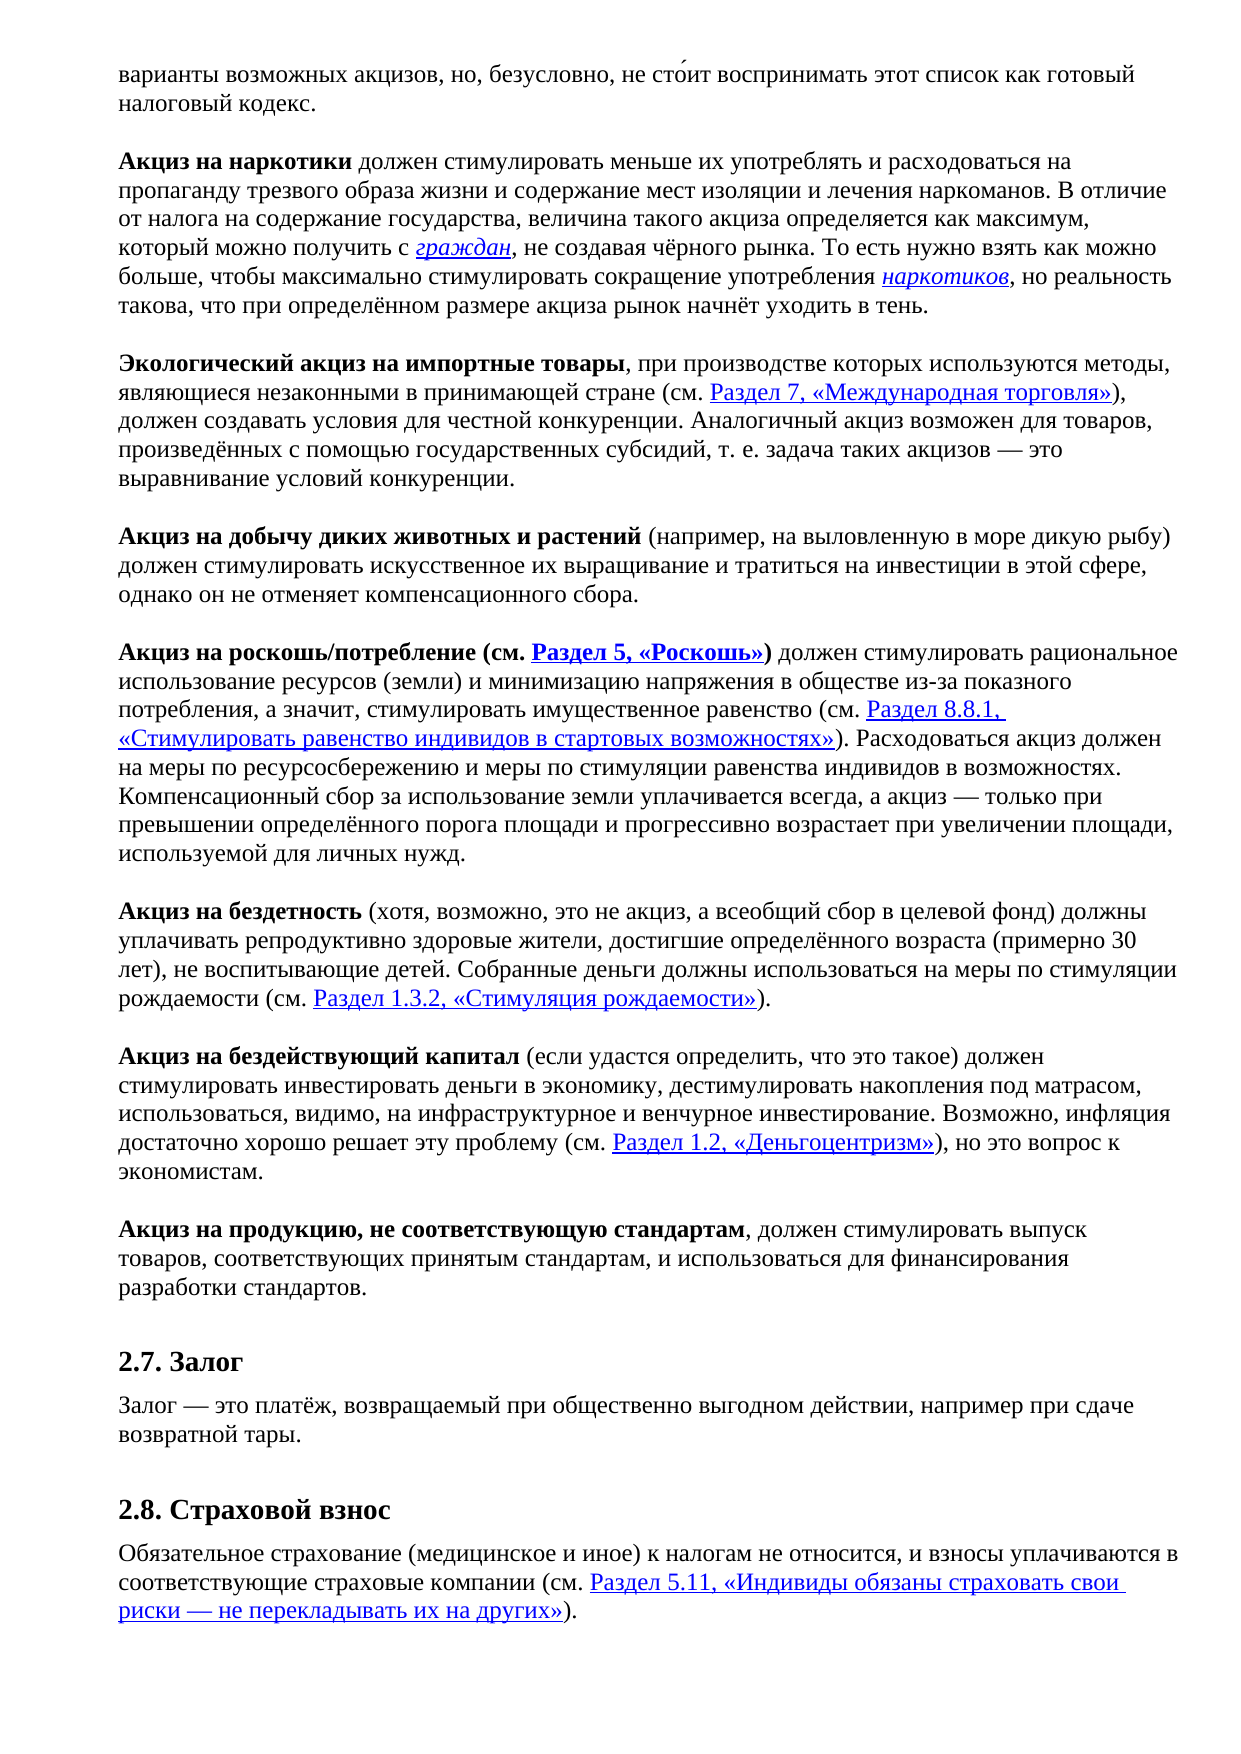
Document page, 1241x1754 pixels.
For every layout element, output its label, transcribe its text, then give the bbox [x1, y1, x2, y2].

text Акциз на добычу диких животных и растений (например, на выловленную в море дикую рыбу) должен стимулировать искусственное их выращивание и тратиться на инвестиции в этой сфере, однако он не отменяет компенсационного сбора. [118, 521, 1181, 607]
text Экологический акциз на импортные товары, при производстве которых используются методы, являющиеся незаконными в принимающей стране (см. Раздел 7, «Международная торговля»), должен создавать условия для честной конкуренции. Аналогичный акциз возможен для товаров, произведённых с помощью государственных субсидий, т. е. задача таких акцизов — это выравнивание условий конкуренции. [118, 348, 1181, 492]
subtitle 2.8. Страховой взнос [118, 1492, 1181, 1526]
text варианты возможных акцизов, но, безусловно, не сто́ит воспринимать этот список как готовый налоговый кодекс. [118, 59, 1181, 117]
text Акциз на бездействующий капитал (если удастся определить, что это такое) должен стимулировать инвестировать деньги в экономику, дестимулировать накопления под матрасом, использоваться, видимо, на инфраструктурное и венчурное инвестирование. Возможно, инфляция достаточно хорошо решает эту проблему (см. Раздел 1.2, «Деньгоцентризм»), но это вопрос к экономистам. [118, 1041, 1181, 1185]
text Акциз на бездетность (хотя, возможно, это не акциз, а всеобщий сбор в целевой фонд) должны уплачивать репродуктивно здоровые жители, достигшие определённого возраста (примерно 30 лет), не воспитывающие детей. Собранные деньги должны использоваться на меры по стимуляции рождаемости (см. Раздел 1.3.2, «Стимуляция рождаемости»). [118, 896, 1181, 1011]
subtitle 2.7. Залог [118, 1344, 1181, 1378]
text Залог — это платёж, возвращаемый при общественно выгодном действии, например при сдаче возвратной тары. [118, 1391, 1181, 1448]
text Обязательное страхование (медицинское и иное) к налогам не относится, и взносы уплачиваются в соответствующие страховые компании (см. Раздел 5.11, «Индивиды обязаны страховать свои риски — не перекладывать их на других»). [118, 1538, 1181, 1624]
text Акциз на роскошь/потребление (см. Раздел 5, «Роскошь») должен стимулировать рациональное использование ресурсов (земли) и минимизацию напряжения в обществе из-за показного потребления, а значит, стимулировать имущественное равенство (см. Раздел 8.8.1, «Стимулировать равенство индивидов в стартовых возможностях»). Расходоваться акциз должен на меры по ресурсосбережению и меры по стимуляции равенства индивидов в возможностях. Компенсационный сбор за использование земли уплачивается всегда, а акциз — только при превышении определённого порога площади и прогрессивно возрастает при увеличении площади, используемой для личных нужд. [118, 637, 1181, 867]
text Акциз на наркотики должен стимулировать меньше их употреблять и расходоваться на пропаганду трезвого образа жизни и содержание мест изоляции и лечения наркоманов. В отличие от налога на содержание государства, величина такого акциза определяется как максимум, который можно получить с граждан, не создавая чёрного рынка. То есть нужно взять как можно больше, чтобы максимально стимулировать сокращение употребления наркотиков, но реальность такова, что при определённом размере акциза рынок начнёт уходить в тень. [118, 146, 1181, 318]
text Акциз на продукцию, не соответствующую стандартам, должен стимулировать выпуск товаров, соответствующих принятым стандартам, и использоваться для финансирования разработки стандартов. [118, 1214, 1181, 1300]
